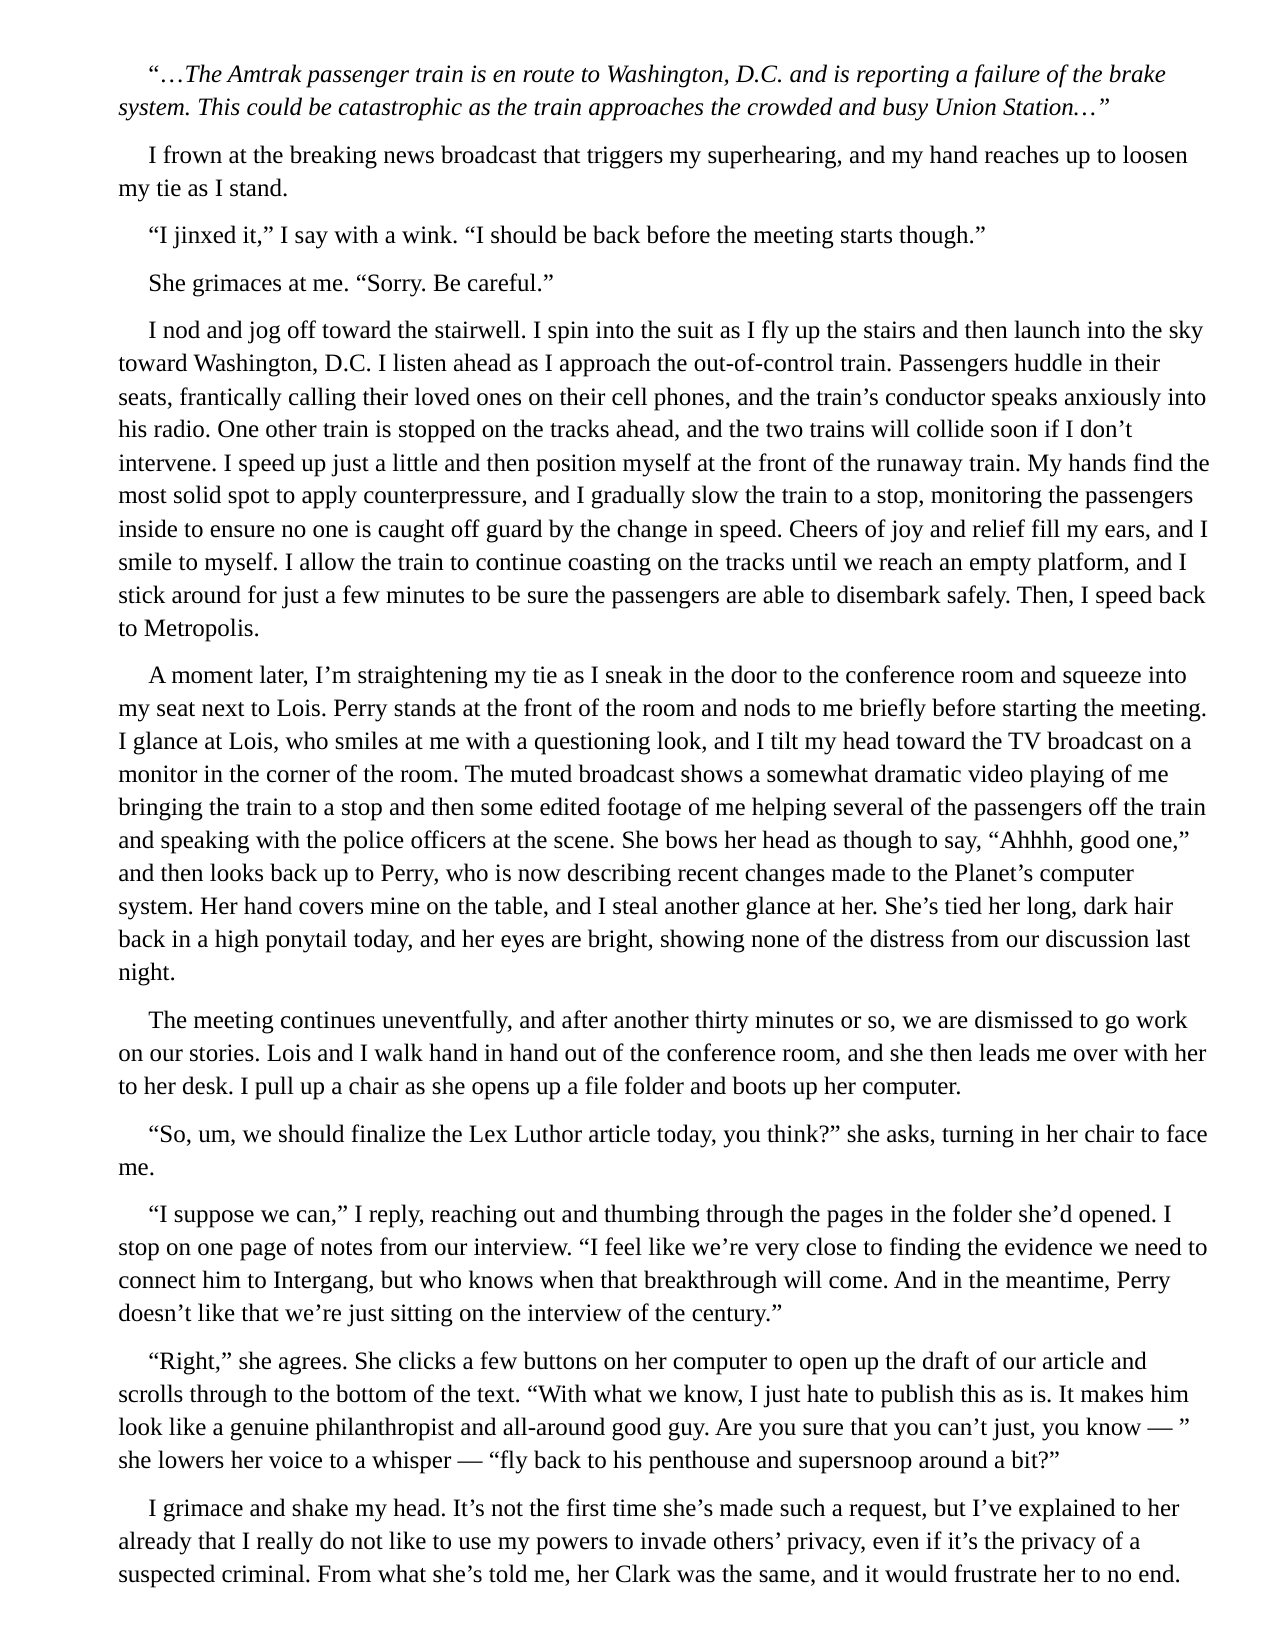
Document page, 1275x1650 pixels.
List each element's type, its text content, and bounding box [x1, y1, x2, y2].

text I grimace and shake my head. It’s not the first time she’s made such a request, but I’ve explained to her already that I really do not like to use my powers to invade others’ privacy, even if it’s the privacy of a suspected criminal. From what she’s told me, her Clark was the same, and it would frustrate her to no end. [118, 1493, 1216, 1587]
text The meeting continues uneventfully, and after another thirty minutes or so, we are dismissed to go work on our stories. Lois and I walk hand in hand out of the conference room, and she then leads me over with her to her desk. I pull up a chair as she opens up a file folder and boots up her computer. [118, 1005, 1216, 1100]
text A moment later, I’m straightening my tie as I sneak in the door to the conference room and squeeze into my seat next to Lois. Perry stands at the front of the room and nods to me briefly before starting the meeting. I glance at Lois, who smiles at me with a questioning look, and I tilt my head toward the TV broadcast on a monitor in the corner of the room. The muted broadcast shows a somewhat dramatic video playing of me bringing the train to a stop and then some edited footage of me helping several of the passengers off the train and speaking with the police officers at the scene. She bows her head as though to say, “Ahhhh, good one,” and then looks back up to Perry, who is now describing recent changes made to the Planet’s computer system. Her hand covers mine on the table, and I steal another glance at her. She’s tied her long, dark hair back in a high ponytail today, and her eyes are bright, showing none of the distress from our discussion last night. [118, 660, 1216, 986]
text She grimaces at me. “Sorry. Be careful.” [118, 268, 1216, 297]
text “…The Amtrak passenger train is en route to Washington, D.C. and is reporting a failure of the brake system. This could be catastrophic as the train approaches the crowded and busy Union Station…” [118, 59, 1216, 121]
text “Right,” she agrees. She clicks a few buttons on her computer to open up the draft of our article and scrolls through to the bottom of the text. “With what we know, I just hate to publish this as is. It makes him look like a genuine philanthropist and all-around good guy. Are you sure that you can’t just, you know — ” she lowers her voice to a whisper — “fly back to his penthouse and supersnoop around a bit?” [118, 1346, 1216, 1474]
text “I jinxed it,” I say with a wink. “I should be back before the meeting starts though.” [118, 220, 1216, 249]
text I frown at the breaking news broadcast that triggers my superhearing, and my hand reaches up to loosen my tie as I stand. [118, 140, 1216, 201]
text “I suppose we can,” I reply, reaching out and thumbing through the pages in the folder she’d opened. I stop on one page of notes from our interview. “I feel like we’re very close to finding the evidence we need to connect him to Intergang, but who knows when that breakthrough will come. And in the meantime, Perry doesn’t like that we’re just sitting on the interview of the century.” [118, 1199, 1216, 1327]
text I nod and jog off toward the stairwell. I spin into the suit as I fly up the stairs and then launch into the sky toward Washington, D.C. I listen ahead as I approach the out-of-control train. Passengers huddle in their seats, frantically calling their loved ones on their cell phones, and the train’s conductor speaks anxiously into his radio. One other train is stopped on the tracks ahead, and the two trains will collide soon if I don’t intervene. I speed up just a little and then position myself at the front of the runaway train. My hands find the most solid spot to apply counterpressure, and I gradually slow the train to a stop, monitoring the passengers inside to ensure no one is caught off guard by the change in speed. Cheers of joy and relief fill my ears, and I smile to myself. I allow the train to continue coasting on the tracks until we reach an empty platform, and I stick around for just a few minutes to be sure the passengers are able to disembark safely. Then, I speed back to Metropolis. [118, 316, 1216, 641]
text “So, um, we should finalize the Lex Luthor article today, you think?” she asks, turning in her chair to face me. [118, 1119, 1216, 1181]
